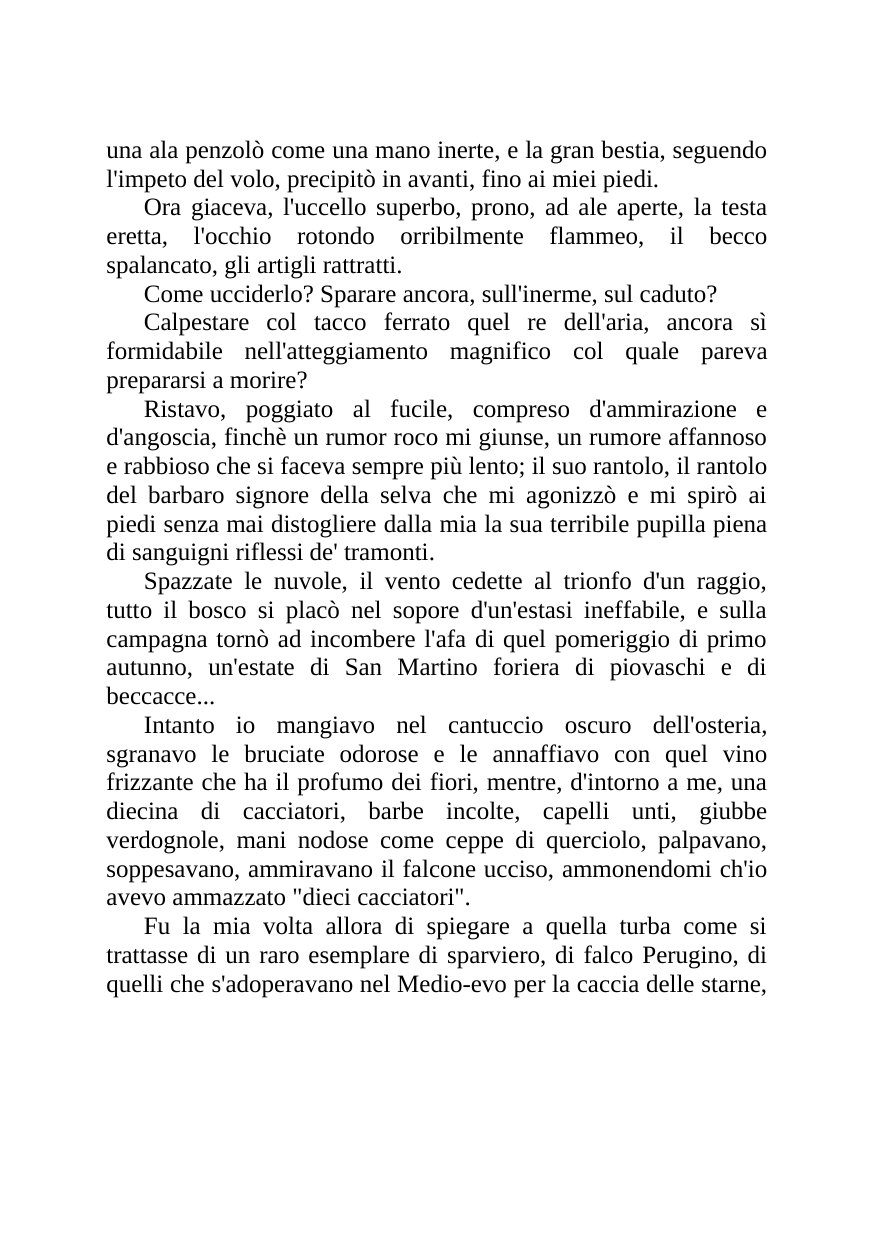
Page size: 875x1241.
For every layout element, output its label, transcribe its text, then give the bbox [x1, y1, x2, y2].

text Ora giaceva, l'uccello superbo, prono, ad ale aperte, la testa eretta, l'occhio rotondo orribilmente flammeo, il becco spalancato, gli artigli rattratti. [106, 192, 768, 279]
text Spazzate le nuvole, il vento cedette al trionfo d'un raggio, tutto il bosco si placò nel sopore d'un'estasi ineffabile, e sulla campagna tornò ad incombere l'afa di quel pomeriggio di primo autunno, un'estate di San Martino foriera di piovaschi e di beccacce... [106, 566, 768, 710]
text Come ucciderlo? Sparare ancora, sull'inerme, sul caduto? [106, 279, 768, 307]
text Calpestare col tacco ferrato quel re dell'aria, ancora sì formidabile nell'atteggiamento magnifico col quale pareva prepararsi a morire? [106, 307, 768, 394]
text Intanto io mangiavo nel cantuccio oscuro dell'osteria, sgranavo le bruciate odorose e le annaffiavo con quel vino frizzante che ha il profumo dei fiori, mentre, d'intorno a me, una diecina di cacciatori, barbe incolte, capelli unti, giubbe verdognole, mani nodose come ceppe di querciolo, palpavano, soppesavano, ammiravano il falcone ucciso, ammonendomi ch'io avevo ammazzato "dieci cacciatori". [106, 710, 768, 911]
text Ristavo, poggiato al fucile, compreso d'ammirazione e d'angoscia, finchè un rumor roco mi giunse, un rumore affannoso e rabbioso che si faceva sempre più lento; il suo rantolo, il rantolo del barbaro signore della selva che mi agonizzò e mi spirò ai piedi senza mai distogliere dalla mia la sua terribile pupilla piena di sanguigni riflessi de' tramonti. [106, 394, 768, 566]
text Fu la mia volta allora di spiegare a quella turba come si trattasse di un raro esemplare di sparviero, di falco Perugino, di quelli che s'adoperavano nel Medio-evo per la caccia delle starne, [106, 911, 768, 997]
text una ala penzolò come una mano inerte, e la gran bestia, seguendo l'impeto del volo, precipitò in avanti, fino ai miei piedi. [106, 135, 768, 192]
